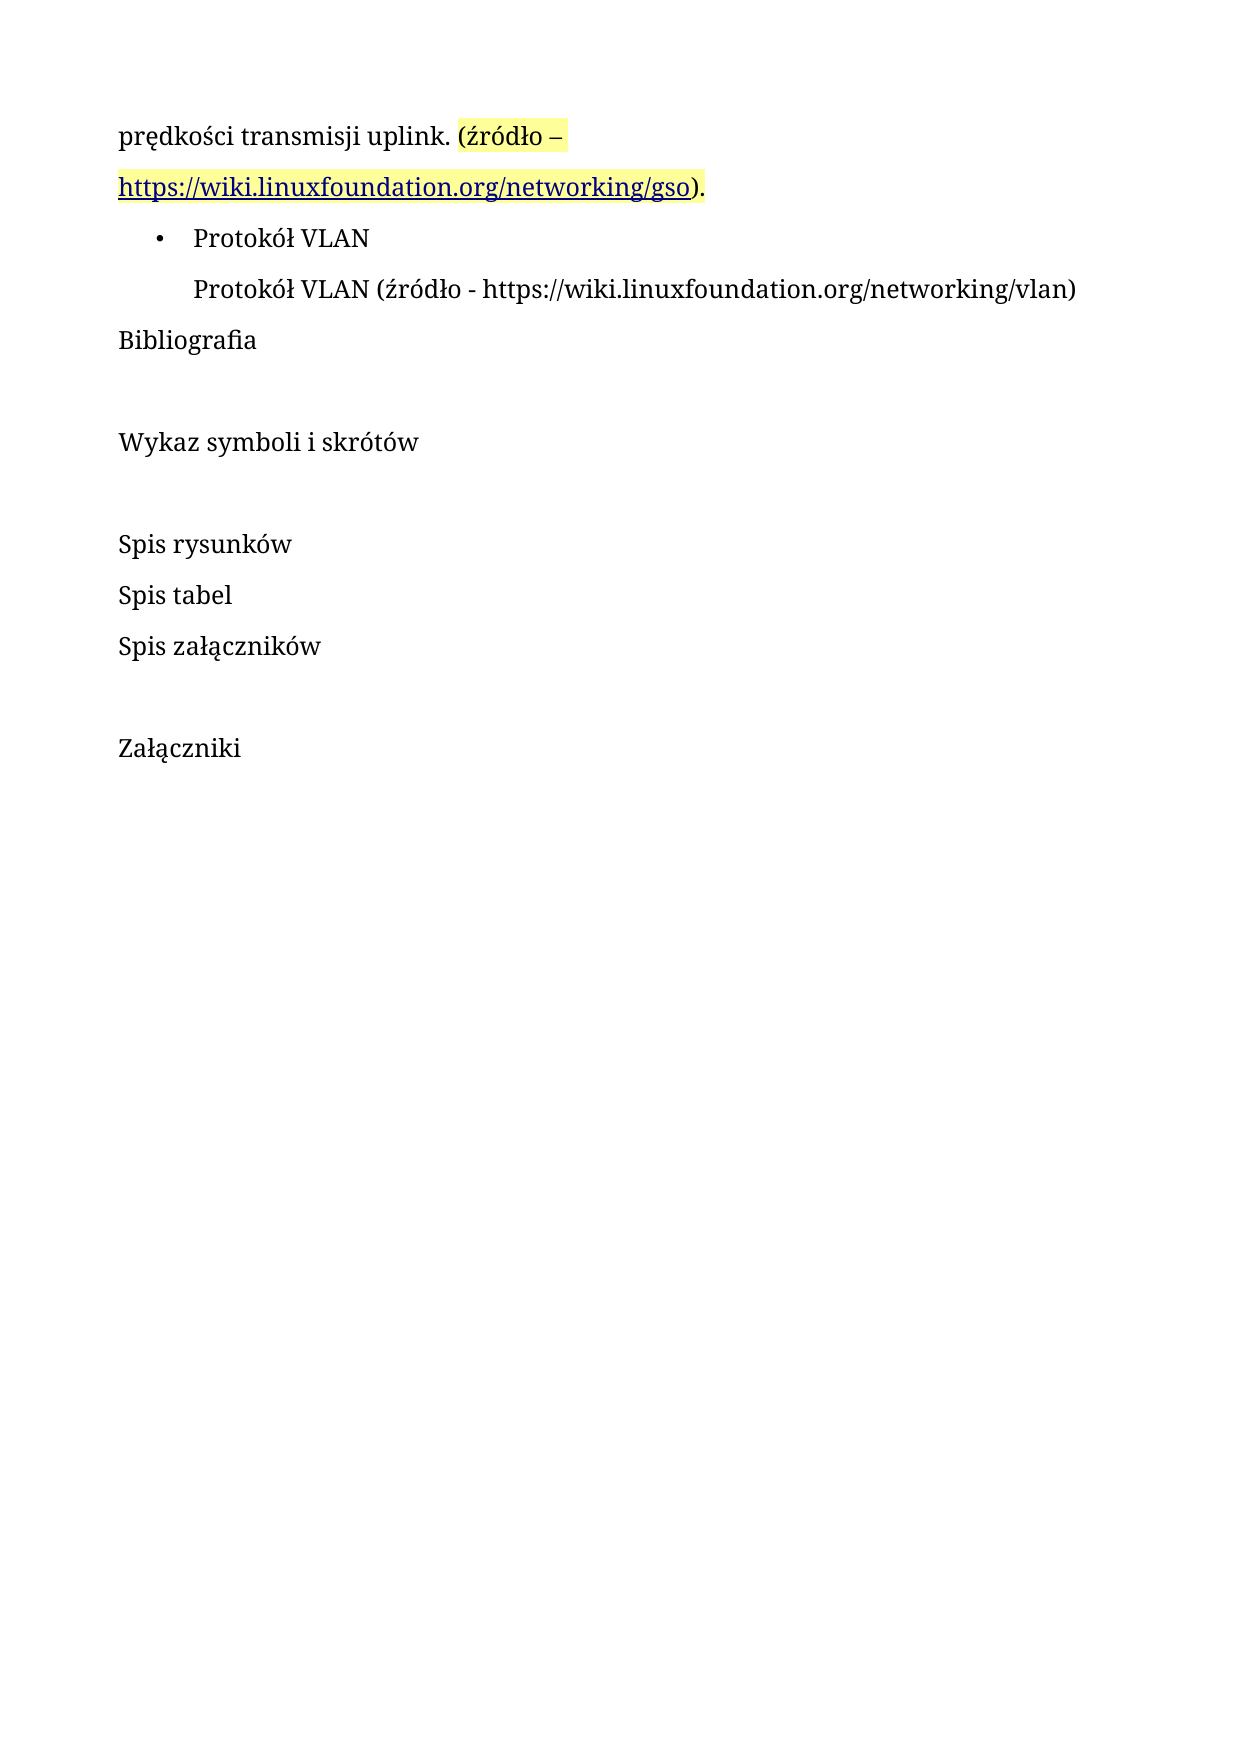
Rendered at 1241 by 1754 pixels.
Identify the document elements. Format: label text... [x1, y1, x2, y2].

list Protokół VLAN [156, 220, 1122, 254]
text Spis rysunków [118, 526, 1122, 561]
list Protokół VLAN (źródło - https://wiki.linuxfoundation.org/networking/vlan) [156, 271, 1122, 305]
text prędkości transmisji uplink. (źródło – https://wiki.linuxfoundation.org/networking/gso). [118, 118, 1122, 203]
text Spis załączników [118, 628, 1122, 663]
text Spis tabel [118, 577, 1122, 612]
text Bibliografia [118, 322, 1122, 356]
text Załączniki [118, 731, 1122, 765]
text Wykaz symboli i skrótów [118, 424, 1122, 458]
